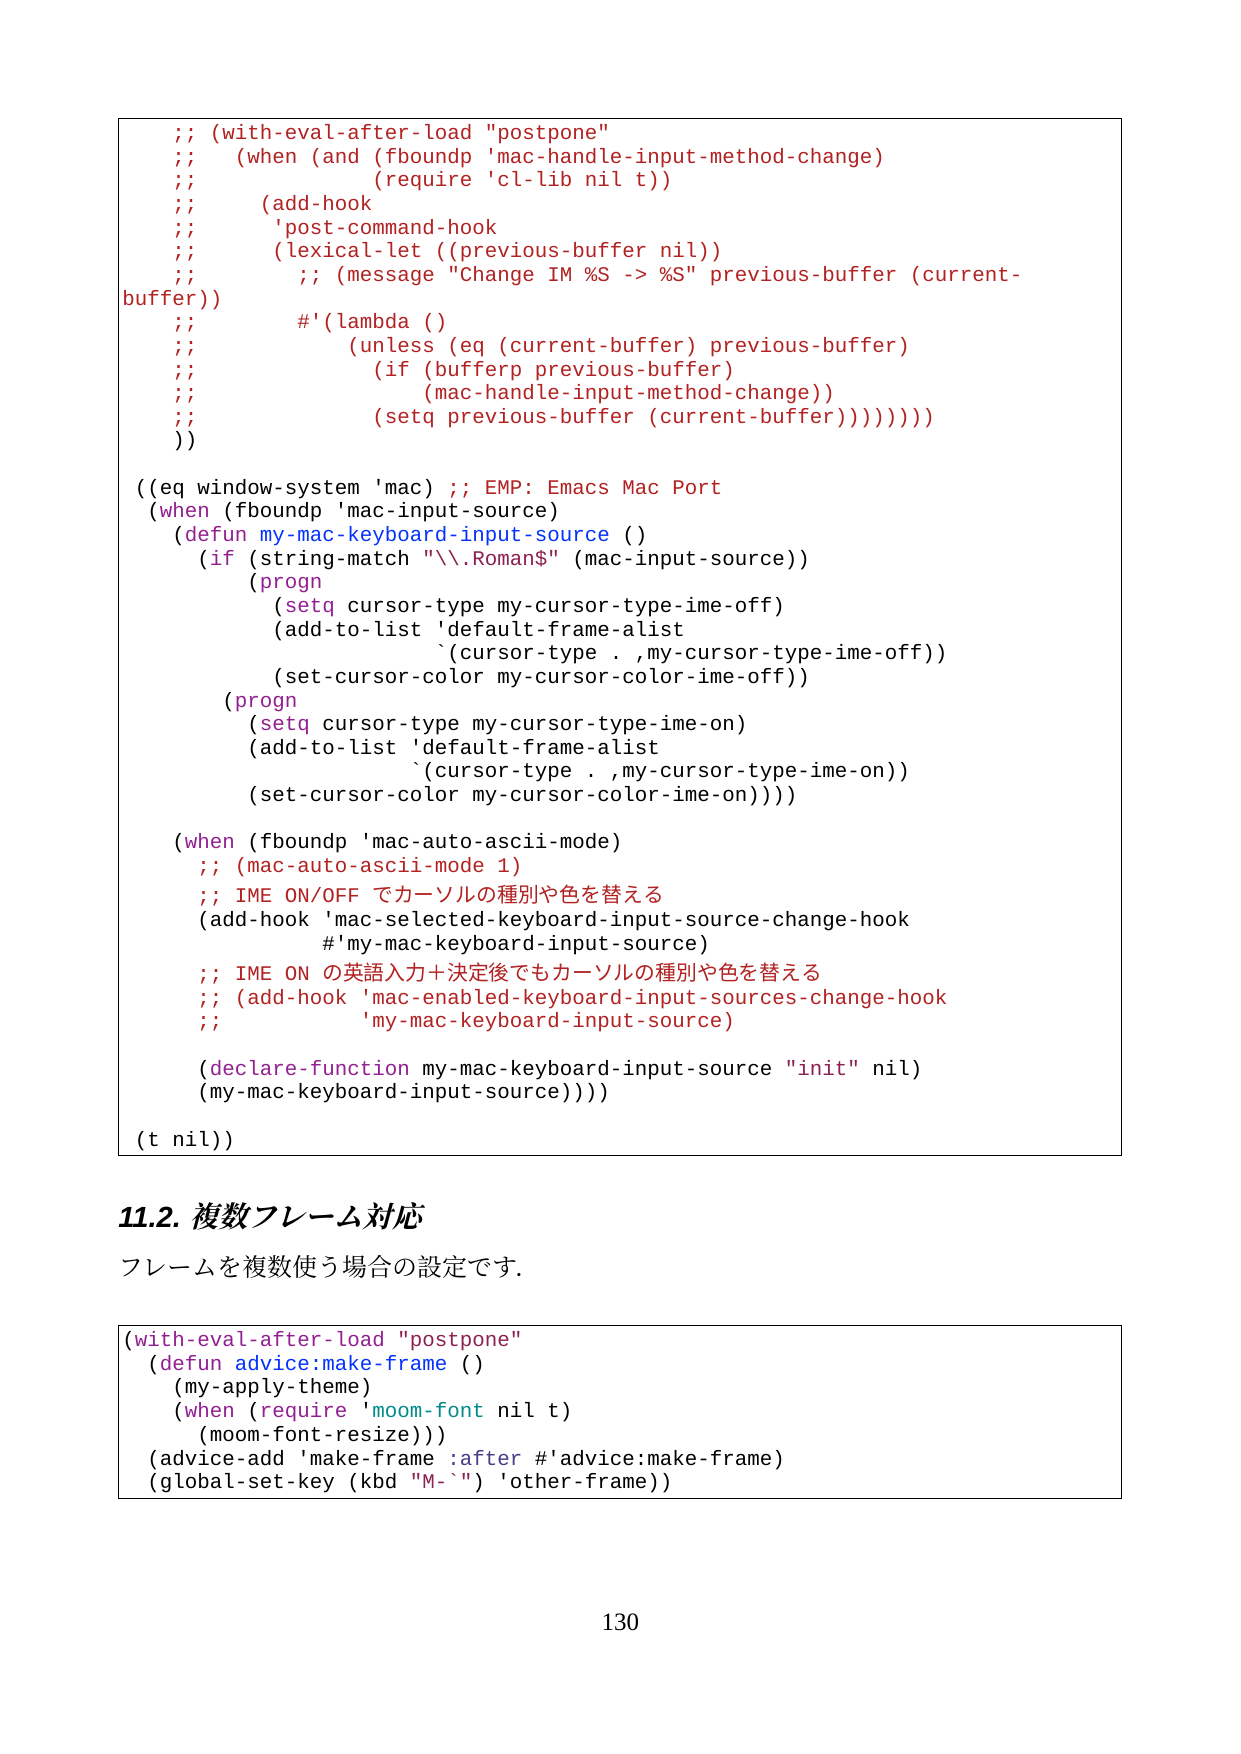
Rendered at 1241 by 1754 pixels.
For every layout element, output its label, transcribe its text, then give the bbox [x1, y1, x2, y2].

text (defun my-mac-keyboard-input-source () [119, 520, 1121, 544]
subtitle 複数フレーム対応 [118, 1194, 1122, 1236]
text (add-to-list 'default-frame-alist [119, 733, 1121, 757]
text (with-eval-after-load "postpone" [119, 1326, 1121, 1349]
text ;; (when (and (fboundp 'mac-handle-input-method-change) [119, 142, 1121, 165]
text (defun advice:make-frame () [119, 1349, 1121, 1373]
text `(cursor-type . ,my-cursor-type-ime-on)) [119, 757, 1121, 780]
text (when (require 'moom-font nil t) [119, 1396, 1121, 1420]
text ;; (lexical-let ((previous-buffer nil)) [119, 236, 1121, 260]
text )) [119, 426, 1121, 449]
text (my-apply-theme) [119, 1373, 1121, 1396]
text (add-to-list 'default-frame-alist [119, 615, 1121, 638]
text (progn [119, 567, 1121, 591]
text (if (string-match "\\.Roman$" (mac-input-source)) [119, 544, 1121, 567]
text ;; ;; (message "Change IM %S -> %S" previous-buffer (current-buffer)) [119, 260, 1121, 307]
text ;; (mac-handle-input-method-change)) [119, 378, 1121, 402]
text `(cursor-type . ,my-cursor-type-ime-off)) [119, 638, 1121, 662]
text (set-cursor-color my-cursor-color-ime-off)) [119, 662, 1121, 686]
text ;; (if (bufferp previous-buffer) [119, 354, 1121, 378]
text (add-hook 'mac-selected-keyboard-input-source-change-hook [119, 905, 1121, 929]
text ;; (setq previous-buffer (current-buffer)))))))) [119, 402, 1121, 426]
text ;; (add-hook [119, 189, 1121, 213]
text (moom-font-resize))) [119, 1420, 1121, 1443]
text (progn [119, 686, 1121, 709]
text (when (fboundp 'mac-input-source) [119, 496, 1121, 520]
text (global-set-key (kbd "M-`") 'other-frame)) [119, 1467, 1121, 1498]
text ((eq window-system 'mac) ;; EMP: Emacs Mac Port [119, 473, 1121, 496]
text (when (fboundp 'mac-auto-ascii-mode) [119, 827, 1121, 851]
text (setq cursor-type my-cursor-type-ime-on) [119, 709, 1121, 733]
text #'my-mac-keyboard-input-source) [119, 929, 1121, 952]
text ;; (unless (eq (current-buffer) previous-buffer) [119, 331, 1121, 354]
text ;; (add-hook 'mac-enabled-keyboard-input-sources-change-hook [119, 983, 1121, 1007]
text (advice-add 'make-frame :after #'advice:make-frame) [119, 1443, 1121, 1467]
text ;; (with-eval-after-load "postpone" [119, 119, 1121, 142]
text ;; 'my-mac-keyboard-input-source) [119, 1007, 1121, 1030]
text ;; 'post-command-hook [119, 213, 1121, 236]
text ;; IME ON/OFF でカーソルの種別や色を替える [119, 875, 1121, 905]
text (t nil)) [119, 1125, 1121, 1155]
text ;; IME ON の英語入力＋決定後でもカーソルの種別や色を替える [119, 952, 1121, 983]
text (my-mac-keyboard-input-source)))) [119, 1077, 1121, 1101]
text (declare-function my-mac-keyboard-input-source "init" nil) [119, 1054, 1121, 1077]
text ;; #'(lambda () [119, 307, 1121, 331]
text フレームを複数使う場合の設定です． [118, 1248, 1122, 1313]
text ;; (require 'cl-lib nil t)) [119, 165, 1121, 189]
text (setq cursor-type my-cursor-type-ime-off) [119, 591, 1121, 615]
text ;; (mac-auto-ascii-mode 1) [119, 851, 1121, 875]
text (set-cursor-color my-cursor-color-ime-on)))) [119, 780, 1121, 804]
